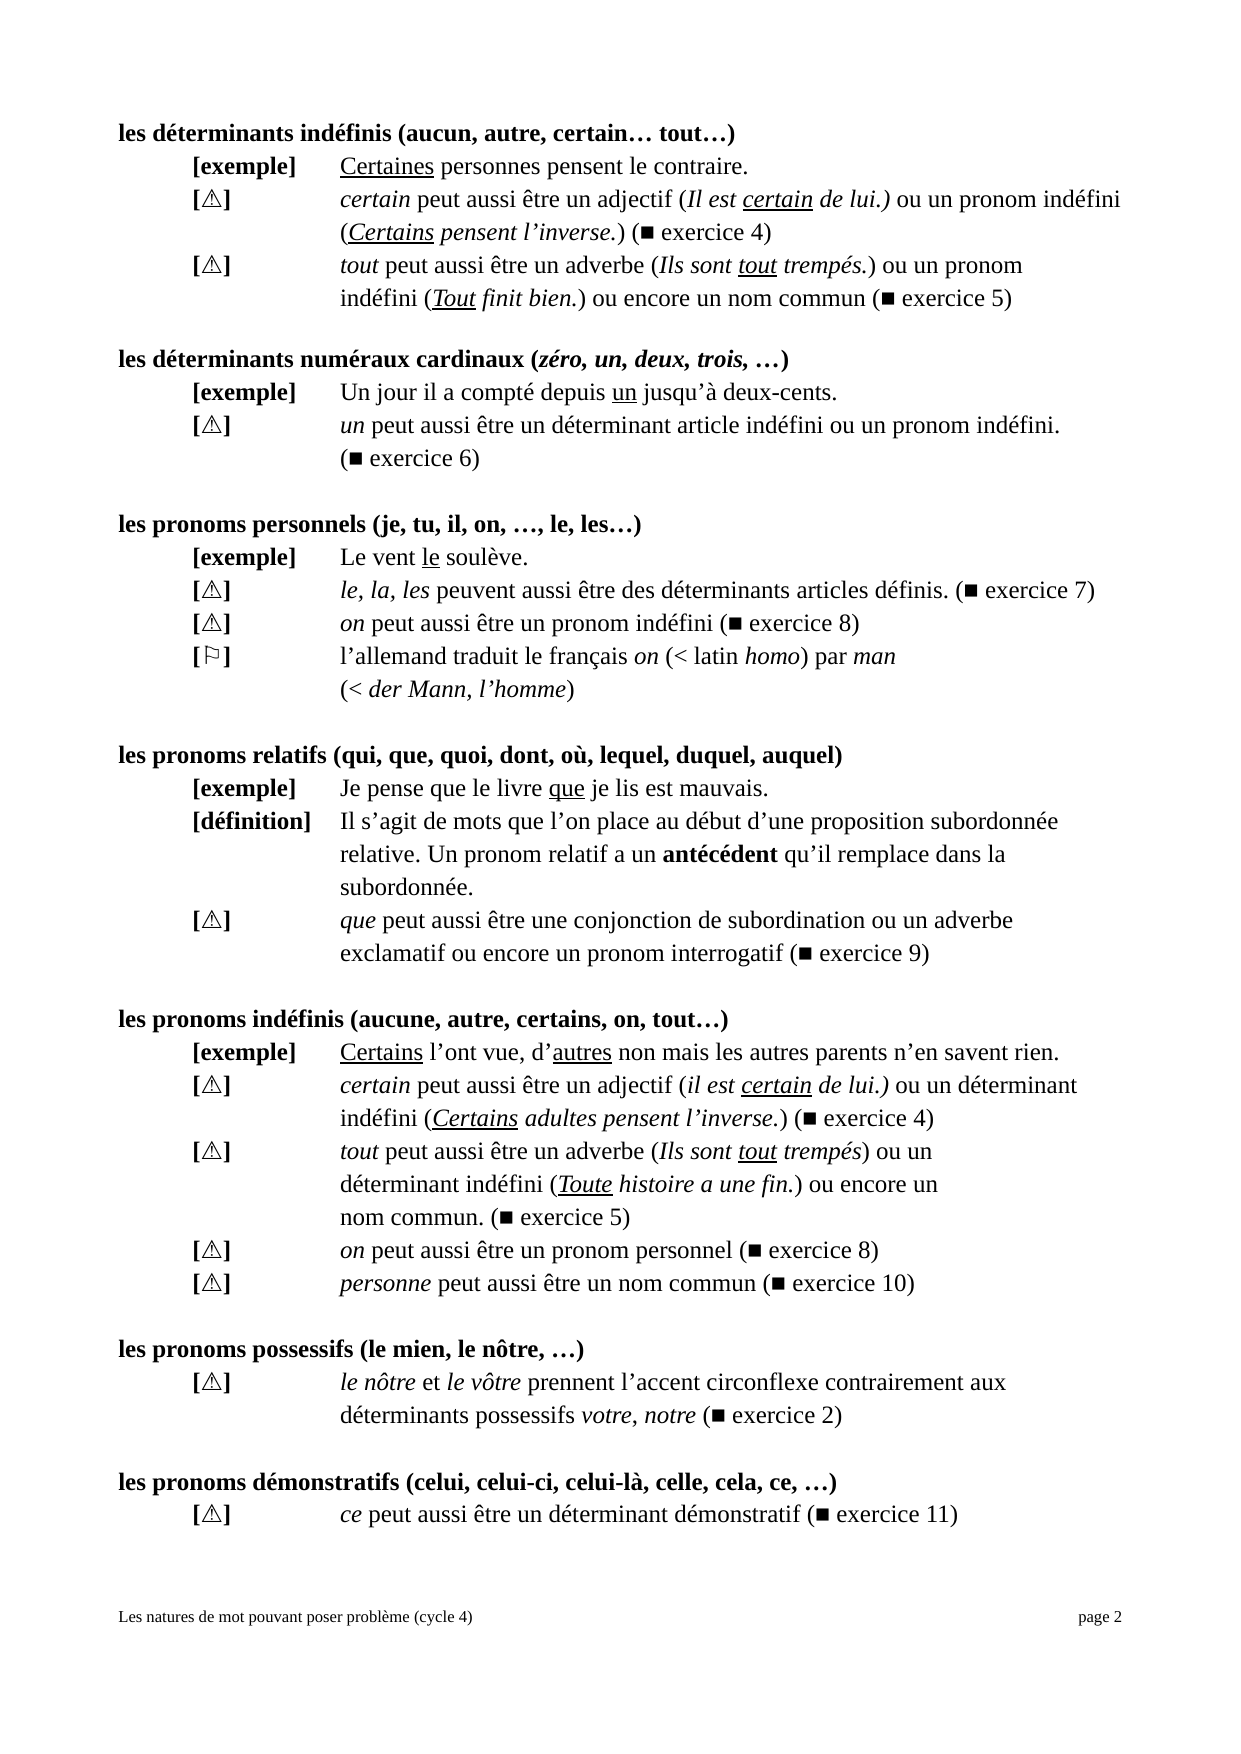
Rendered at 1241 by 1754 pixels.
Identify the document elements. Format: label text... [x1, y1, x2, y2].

text les pronoms personnels (je, tu, il, on, …, le, les…) [118, 509, 1122, 538]
text les déterminants indéfinis (aucun, autre, certain… tout…) [118, 118, 1122, 147]
text indéfini (Certains adultes pensent l’inverse.) (■ exercice 4) [118, 1103, 1122, 1132]
text (Certains pensent l’inverse.) (■ exercice 4) [118, 217, 1122, 246]
text [⚠] on peut aussi être un pronom indéfini (■ exercice 8) [118, 608, 1122, 637]
text les pronoms indéfinis (aucune, autre, certains, on, tout…) [118, 1004, 1122, 1033]
text [⚠] personne peut aussi être un nom commun (■ exercice 10) [118, 1268, 1122, 1297]
text indéfini (Tout finit bien.) ou encore un nom commun (■ exercice 5) [118, 283, 1122, 312]
text [définition] Il s’agit de mots que l’on place au début d’une proposition subordonnée [118, 806, 1122, 835]
text déterminant indéfini (Toute histoire a une fin.) ou encore un [118, 1169, 1122, 1198]
text (■ exercice 6) [118, 443, 1122, 472]
text [exemple] Certaines personnes pensent le contraire. [118, 151, 1122, 180]
text [exemple] Certains l’ont vue, d’autres non mais les autres parents n’en savent rien. [118, 1037, 1122, 1066]
text [⚠] un peut aussi être un déterminant article indéfini ou un pronom indéfini. [118, 410, 1122, 439]
text (< der Mann, l’homme) [118, 674, 1122, 703]
text [⚠] que peut aussi être une conjonction de subordination ou un adverbe [118, 905, 1122, 934]
text les pronoms démonstratifs (celui, celui-ci, celui-là, celle, cela, ce, …) [118, 1467, 1122, 1495]
text nom commun. (■ exercice 5) [118, 1202, 1122, 1231]
text [exemple] Je pense que le livre que je lis est mauvais. [118, 773, 1122, 802]
text [exemple] Un jour il a compté depuis un jusqu’à deux-cents. [118, 377, 1122, 406]
text [⚠] ce peut aussi être un déterminant démonstratif (■ exercice 11) [118, 1499, 1122, 1528]
text [⚠] le nôtre et le vôtre prennent l’accent circonflexe contrairement aux [118, 1367, 1122, 1396]
text [exemple] Le vent le soulève. [118, 542, 1122, 571]
text relative. Un pronom relatif a un antécédent qu’il remplace dans la subordonnée. [118, 839, 1122, 901]
text [⚠] tout peut aussi être un adverbe (Ils sont tout trempés) ou un [118, 1136, 1122, 1165]
text [⚠] tout peut aussi être un adverbe (Ils sont tout trempés.) ou un pronom [118, 250, 1122, 279]
text exclamatif ou encore un pronom interrogatif (■ exercice 9) [118, 938, 1122, 967]
text les pronoms relatifs (qui, que, quoi, dont, où, lequel, duquel, auquel) [118, 740, 1122, 769]
text les pronoms possessifs (le mien, le nôtre, …) [118, 1334, 1122, 1363]
text les déterminants numéraux cardinaux (zéro, un, deux, trois, …) [118, 344, 1122, 373]
text [⚐] l’allemand traduit le français on (< latin homo) par man [118, 641, 1122, 670]
text déterminants possessifs votre, notre (■ exercice 2) [118, 1401, 1122, 1429]
text [⚠] le, la, les peuvent aussi être des déterminants articles définis. (■ exercice 7) [118, 575, 1122, 604]
text [⚠] on peut aussi être un pronom personnel (■ exercice 8) [118, 1235, 1122, 1264]
text [⚠] certain peut aussi être un adjectif (Il est certain de lui.) ou un pronom indéfini [118, 184, 1122, 213]
text [⚠] certain peut aussi être un adjectif (il est certain de lui.) ou un déterminant [118, 1070, 1122, 1099]
